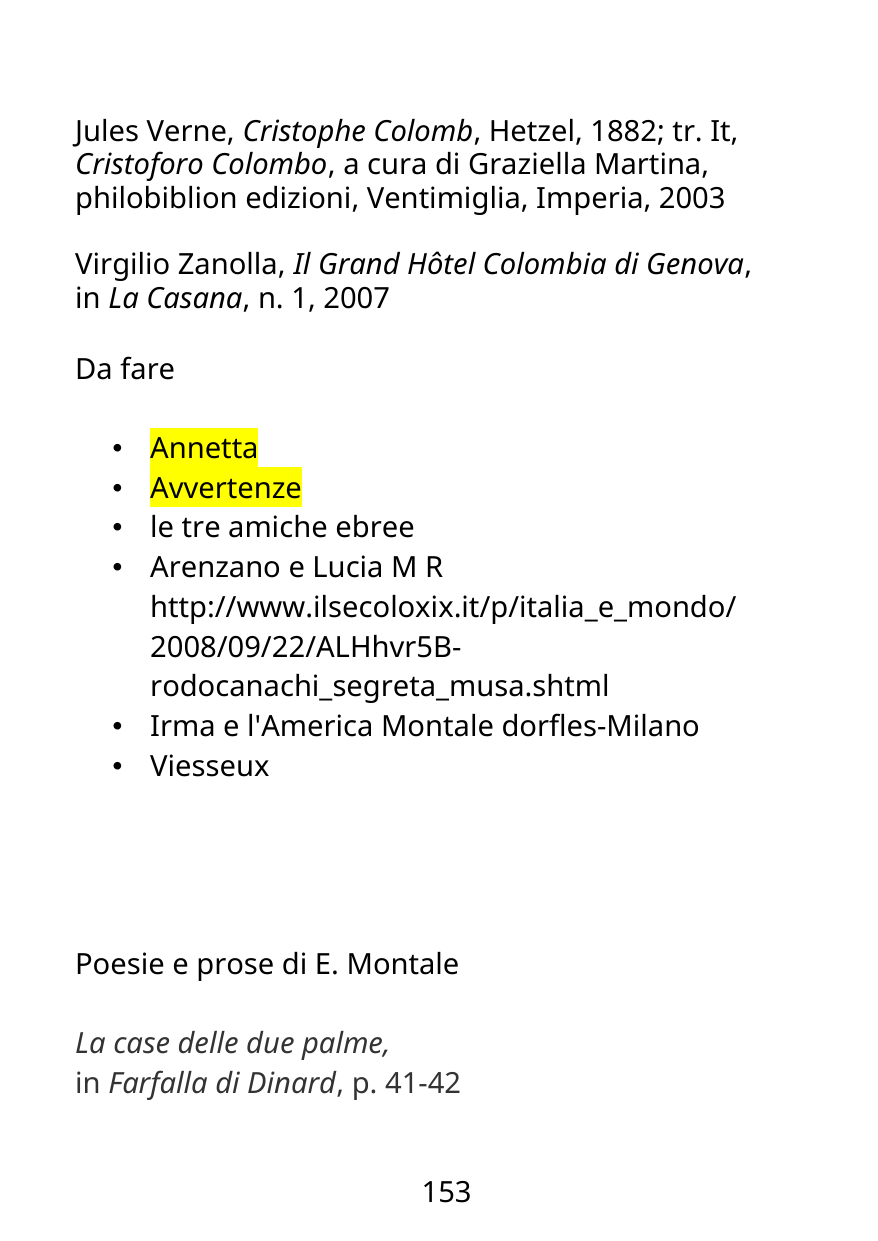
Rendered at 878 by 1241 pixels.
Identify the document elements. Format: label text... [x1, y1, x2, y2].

list http://www.ilsecoloxix.it/p/italia_e_mondo/2008/09/22/ALHhvr5B-rodocanachi_segreta_musa.shtml [112, 586, 818, 705]
list Arenzano e Lucia M R [112, 546, 818, 586]
text in Farfalla di Dinard, p. 41-42 [75, 1062, 818, 1102]
text Da fare [75, 348, 818, 388]
text La case delle due palme, [75, 1023, 818, 1062]
text Poesie e prose di E. Montale [75, 943, 818, 983]
list Annetta [112, 427, 818, 467]
list Viesseux [112, 745, 818, 784]
text in La Casana, n. 1, 2007 [75, 281, 818, 315]
text Virgilio Zanolla, Il Grand Hôtel Colombia di Genova, [75, 248, 818, 281]
text Jules Verne, Cristophe Colomb, Hetzel, 1882; tr. It, Cristoforo Colombo, a cura di Graziella Martina, philobiblion edizioni, Ventimiglia, Imperia, 2003 [75, 115, 818, 215]
list le tre amiche ebree [112, 507, 818, 546]
list Irma e l'America Montale dorfles-Milano [112, 705, 818, 745]
list Avvertenze [112, 467, 818, 507]
